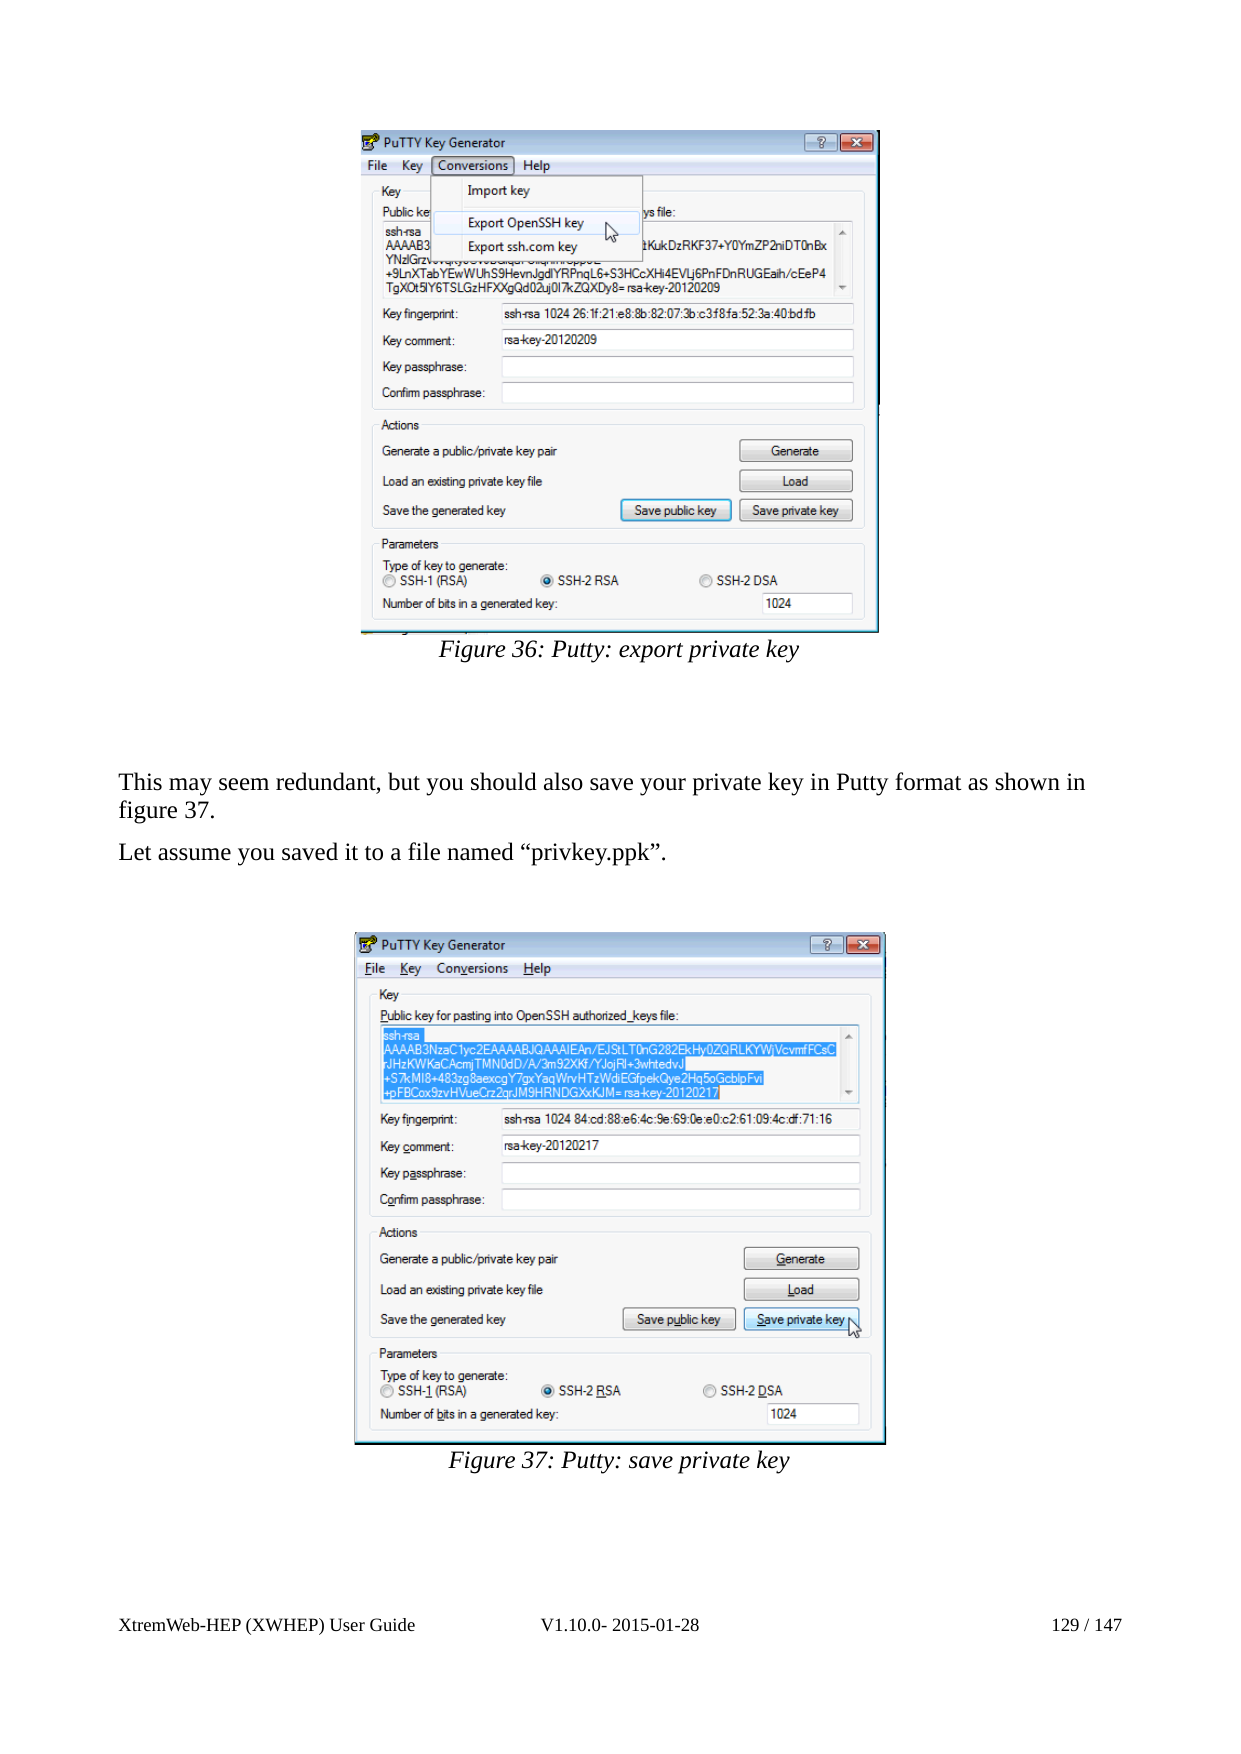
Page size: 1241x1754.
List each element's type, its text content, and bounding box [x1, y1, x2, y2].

text This may seem redundant, but you should also save your private key in Putty format as shown in figure 37. [118, 767, 1122, 824]
text Figure 36: Putty: export private key [361, 635, 879, 663]
picture [354, 932, 887, 1445]
text Figure 37: Putty: save private key [354, 1445, 886, 1473]
text Let assume you saved it to a file named “privkey.ppk”. [118, 837, 1122, 866]
picture [360, 130, 880, 635]
